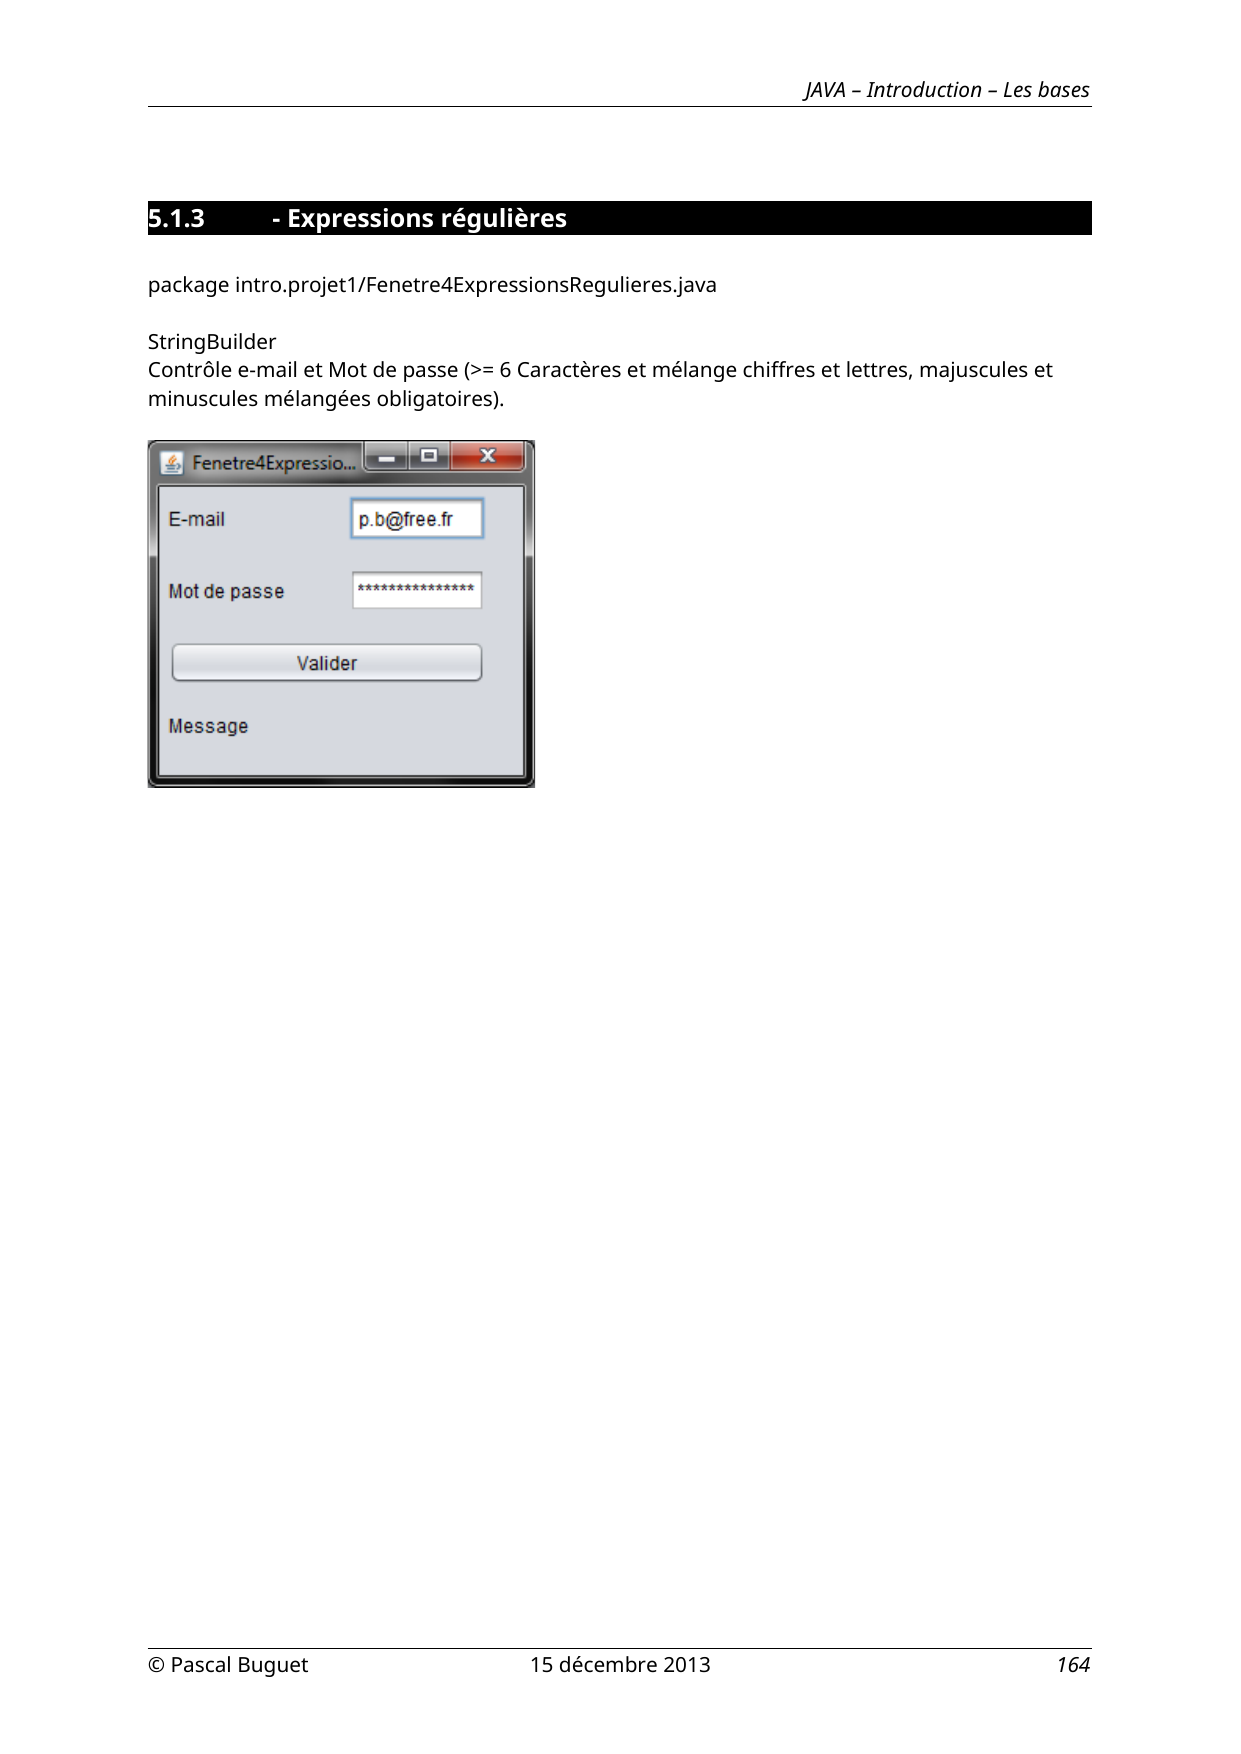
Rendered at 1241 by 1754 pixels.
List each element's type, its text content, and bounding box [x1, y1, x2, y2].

picture [147, 440, 536, 788]
subtitle - Expressions régulières [148, 201, 1092, 235]
text Contrôle e-mail et Mot de passe (>= 6 Caractères et mélange chiffres et lettres, majuscules et minuscules mélangées obligatoires). [148, 355, 1092, 412]
text package intro.projet1/Fenetre4ExpressionsRegulieres.java [148, 270, 1092, 298]
text StringBuilder [148, 327, 1092, 355]
